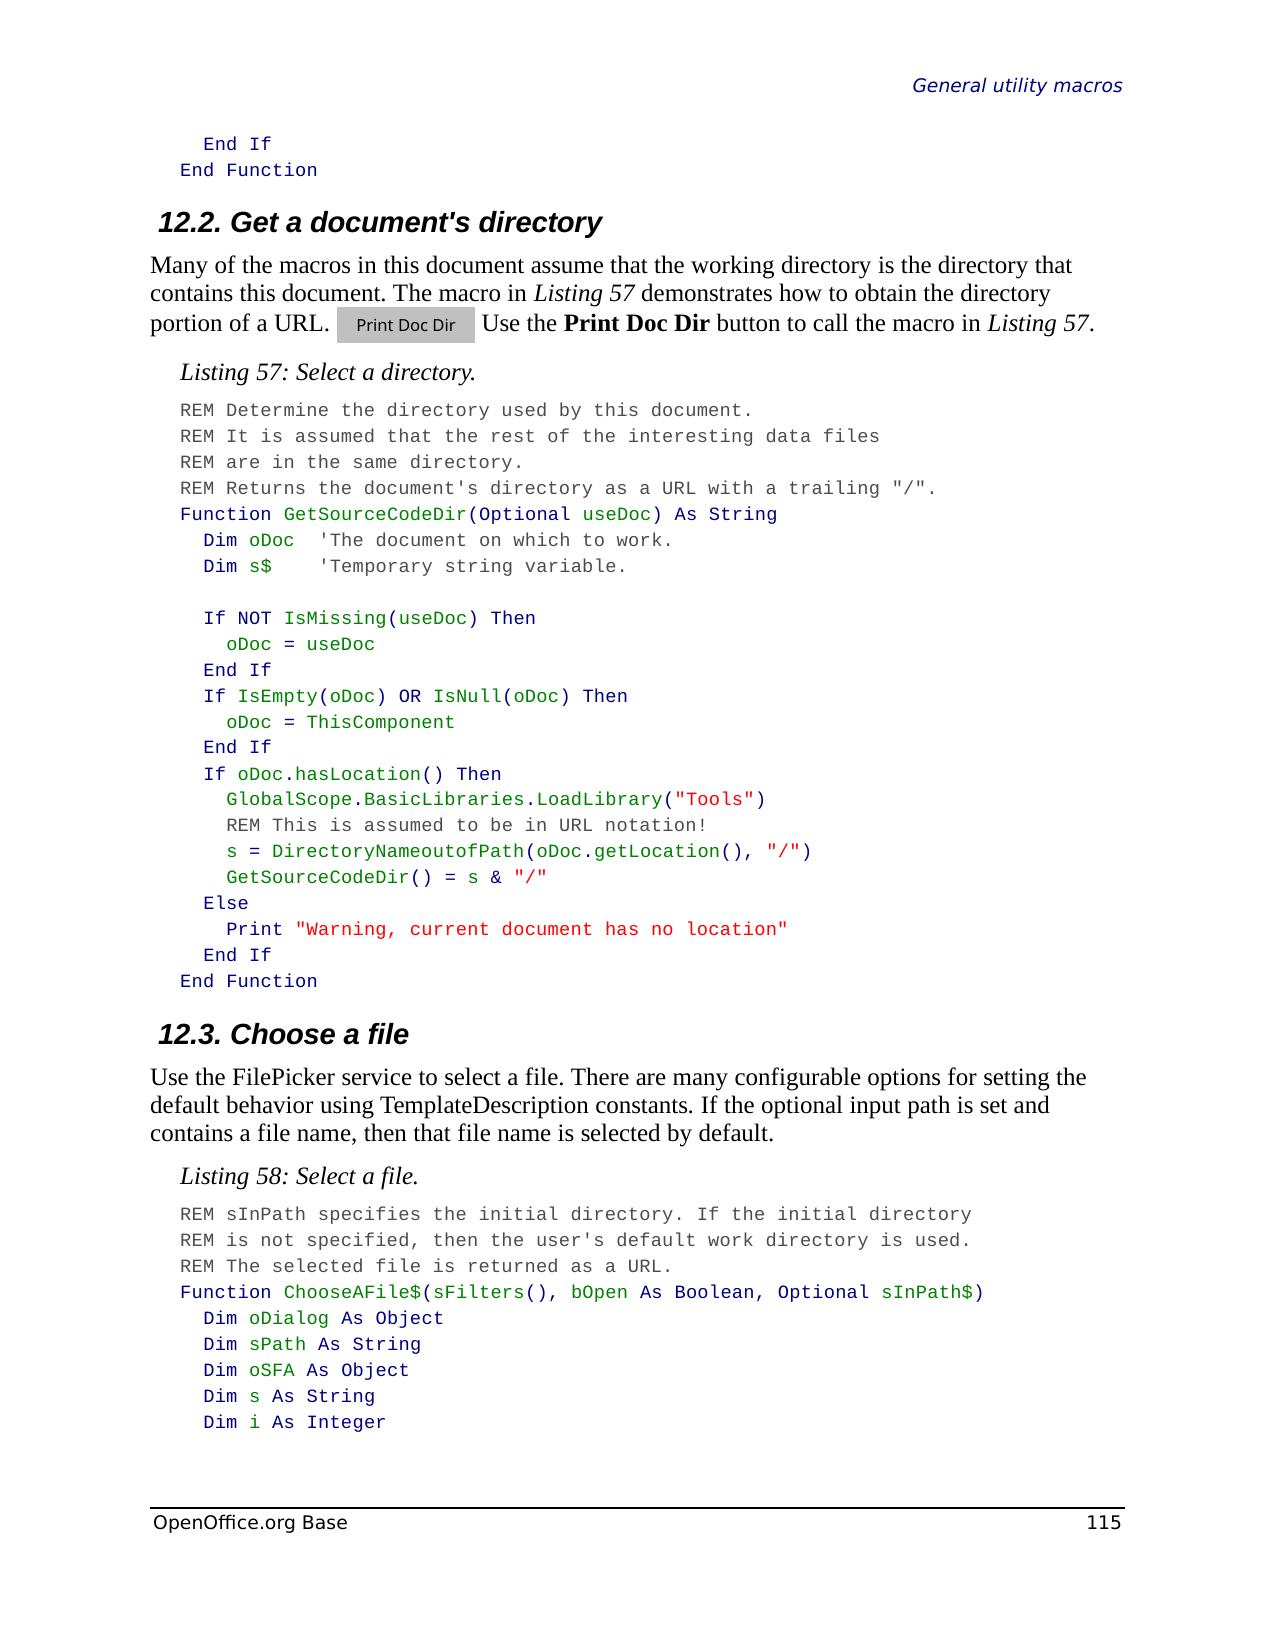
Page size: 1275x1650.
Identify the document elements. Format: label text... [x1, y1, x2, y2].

text Function GetSourceCodeDir(Optional useDoc) As String [180, 504, 1125, 526]
list Listing 57: Select a directory. [180, 358, 1125, 386]
text Dim i As Integer [180, 1412, 1125, 1433]
text REM is not specified, then the user's default work directory is used. [180, 1230, 1125, 1252]
text oDoc = useDoc [180, 634, 1125, 656]
text Dim oDialog As Object [180, 1308, 1125, 1330]
text Function ChooseAFile$(sFilters(), bOpen As Boolean, Optional sInPath$) [180, 1282, 1125, 1304]
text Dim oSFA As Object [180, 1360, 1125, 1382]
list Listing 58: Select a file. [180, 1162, 1125, 1190]
text oDoc = ThisComponent [180, 712, 1125, 733]
subtitle Get a document's directory [150, 206, 1125, 239]
text Print "Warning, current document has no location" [180, 919, 1125, 941]
text REM sInPath specifies the initial directory. If the initial directory [180, 1204, 1125, 1226]
text Dim sPath As String [180, 1334, 1125, 1356]
text Dim oDoc 'The document on which to work. [180, 530, 1125, 552]
text End If [180, 660, 1125, 682]
text If NOT IsMissing(useDoc) Then [180, 608, 1125, 630]
text REM are in the same directory. [180, 453, 1125, 474]
text End If [180, 134, 1125, 155]
text End If [180, 945, 1125, 967]
text Dim s As String [180, 1386, 1125, 1407]
text Use the FilePicker service to select a file. There are many configurable options for setting the default behavior using TemplateDescription constants. If the optional input path is set and contains a file name, then that file name is selected by default. [150, 1063, 1125, 1147]
text End If [180, 738, 1125, 759]
text REM This is assumed to be in URL notation! [180, 816, 1125, 837]
text GetSourceCodeDir() = s & "/" [180, 868, 1125, 889]
text REM Returns the document's directory as a URL with a trailing "/". [180, 478, 1125, 500]
text Dim s$ 'Temporary string variable. [180, 556, 1125, 578]
text REM The selected file is returned as a URL. [180, 1256, 1125, 1278]
subtitle Choose a file [150, 1018, 1125, 1050]
text If oDoc.hasLocation() Then [180, 764, 1125, 785]
text End Function [180, 160, 1125, 181]
text s = DirectoryNameoutofPath(oDoc.getLocation(), "/") [180, 842, 1125, 863]
text Many of the macros in this document assume that the working directory is the directory that contains this document. The macro in Listing 57 demonstrates how to obtain the directory portion of a URL. Use the Print Doc Dir button to call the macro in Listing 57. [150, 251, 1125, 343]
text REM Determine the directory used by this document. [180, 401, 1125, 422]
text GlobalScope.BasicLibraries.LoadLibrary("Tools") [180, 790, 1125, 811]
text End Function [180, 971, 1125, 993]
text REM It is assumed that the rest of the interesting data files [180, 427, 1125, 448]
text Else [180, 893, 1125, 915]
text If IsEmpty(oDoc) OR IsNull(oDoc) Then [180, 686, 1125, 707]
